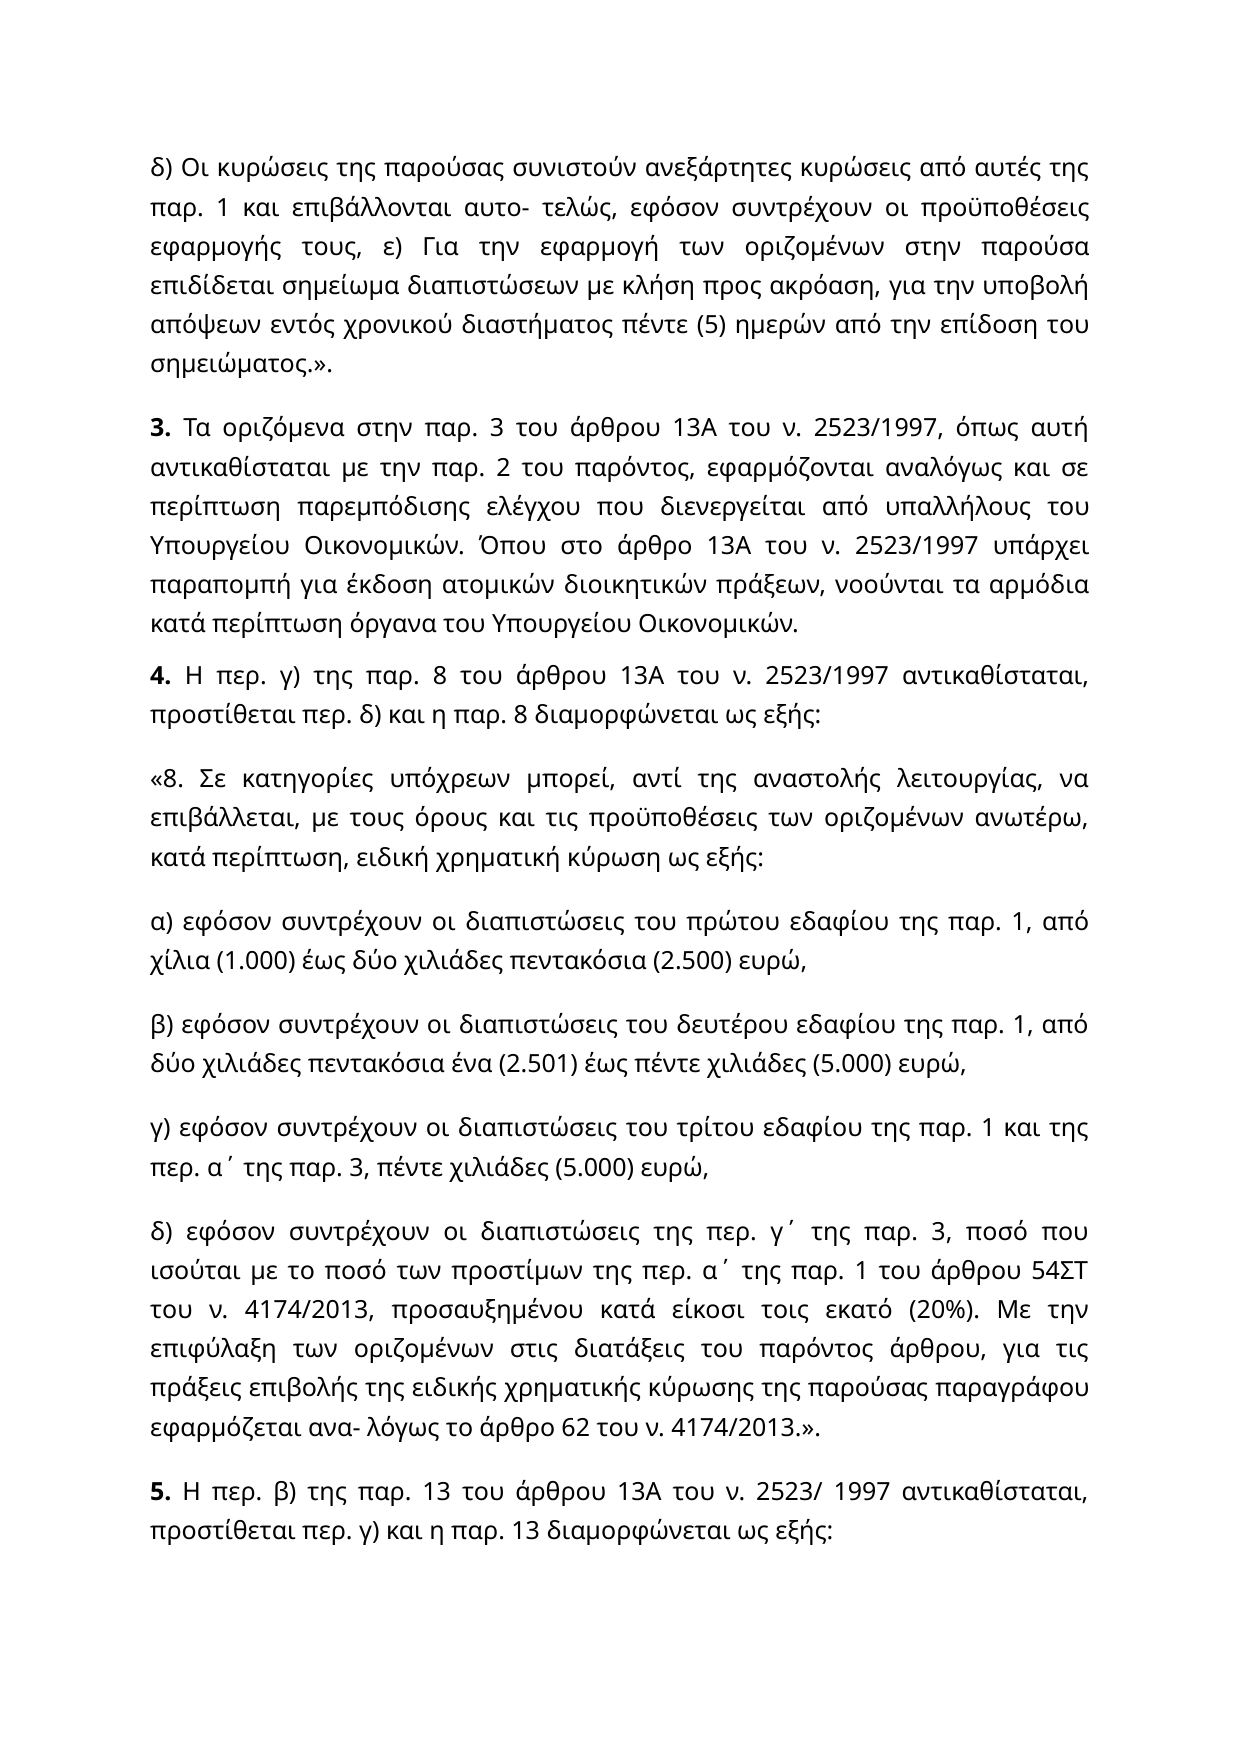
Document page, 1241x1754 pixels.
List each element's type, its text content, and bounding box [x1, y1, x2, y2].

text 3. Τα οριζόμενα στην παρ. 3 του άρθρου 13Α του ν. 2523/1997, όπως αυτή αντικαθίσταται με την παρ. 2 του παρόντος, εφαρμόζονται αναλόγως και σε περίπτωση παρεμπόδισης ελέγχου που διενεργείται από υπαλλήλους του Υπουργείου Οικονομικών. Όπου στο άρθρο 13Α του ν. 2523/1997 υπάρχει παραπομπή για έκδοση ατομικών διοικητικών πράξεων, νοούνται τα αρμόδια κατά περίπτωση όργανα του Υπουργείου Οικονομικών. [150, 410, 1090, 640]
text γ) εφόσον συντρέχουν οι διαπιστώσεις του τρίτου εδαφίου της παρ. 1 και της περ. α΄ της παρ. 3, πέντε χιλιάδες (5.000) ευρώ, [150, 1110, 1090, 1183]
text δ) εφόσον συντρέχουν οι διαπιστώσεις της περ. γ΄ της παρ. 3, ποσό που ισούται με το ποσό των προστίμων της περ. α΄ της παρ. 1 του άρθρου 54ΣΤ του ν. 4174/2013, προσαυξημένου κατά είκοσι τοις εκατό (20%). Με την επιφύλαξη των οριζομένων στις διατάξεις του παρόντος άρθρου, για τις πράξεις επιβολής της ειδικής χρηματικής κύρωσης της παρούσας παραγράφου εφαρμόζεται ανα- λόγως το άρθρο 62 του ν. 4174/2013.». [150, 1213, 1090, 1443]
text α) εφόσον συντρέχουν οι διαπιστώσεις του πρώτου εδαφίου της παρ. 1, από χίλια (1.000) έως δύο χιλιάδες πεντακόσια (2.500) ευρώ, [150, 903, 1090, 977]
text β) εφόσον συντρέχουν οι διαπιστώσεις του δευτέρου εδαφίου της παρ. 1, από δύο χιλιάδες πεντακόσια ένα (2.501) έως πέντε χιλιάδες (5.000) ευρώ, [150, 1007, 1090, 1080]
text δ) Οι κυρώσεις της παρούσας συνιστούν ανεξάρτητες κυρώσεις από αυτές της παρ. 1 και επιβάλλονται αυτο- τελώς, εφόσον συντρέχουν οι προϋποθέσεις εφαρμογής τους, ε) Για την εφαρμογή των οριζομένων στην παρούσα επιδίδεται σημείωμα διαπιστώσεων με κλήση προς ακρόαση, για την υποβολή απόψεων εντός χρονικού διαστήματος πέντε (5) ημερών από την επίδοση του σημειώματος.». [150, 150, 1090, 380]
text 4. Η περ. γ) της παρ. 8 του άρθρου 13Α του ν. 2523/1997 αντικαθίσταται, προστίθεται περ. δ) και η παρ. 8 διαμορφώνεται ως εξής: [150, 657, 1090, 731]
text 5. Η περ. β) της παρ. 13 του άρθρου 13Α του ν. 2523/ 1997 αντικαθίσταται, προστίθεται περ. γ) και η παρ. 13 διαμορφώνεται ως εξής: [150, 1473, 1090, 1547]
text «8. Σε κατηγορίες υπόχρεων μπορεί, αντί της αναστολής λειτουργίας, να επιβάλλεται, με τους όρους και τις προϋποθέσεις των οριζομένων ανωτέρω, κατά περίπτωση, ειδική χρηματική κύρωση ως εξής: [150, 761, 1090, 873]
